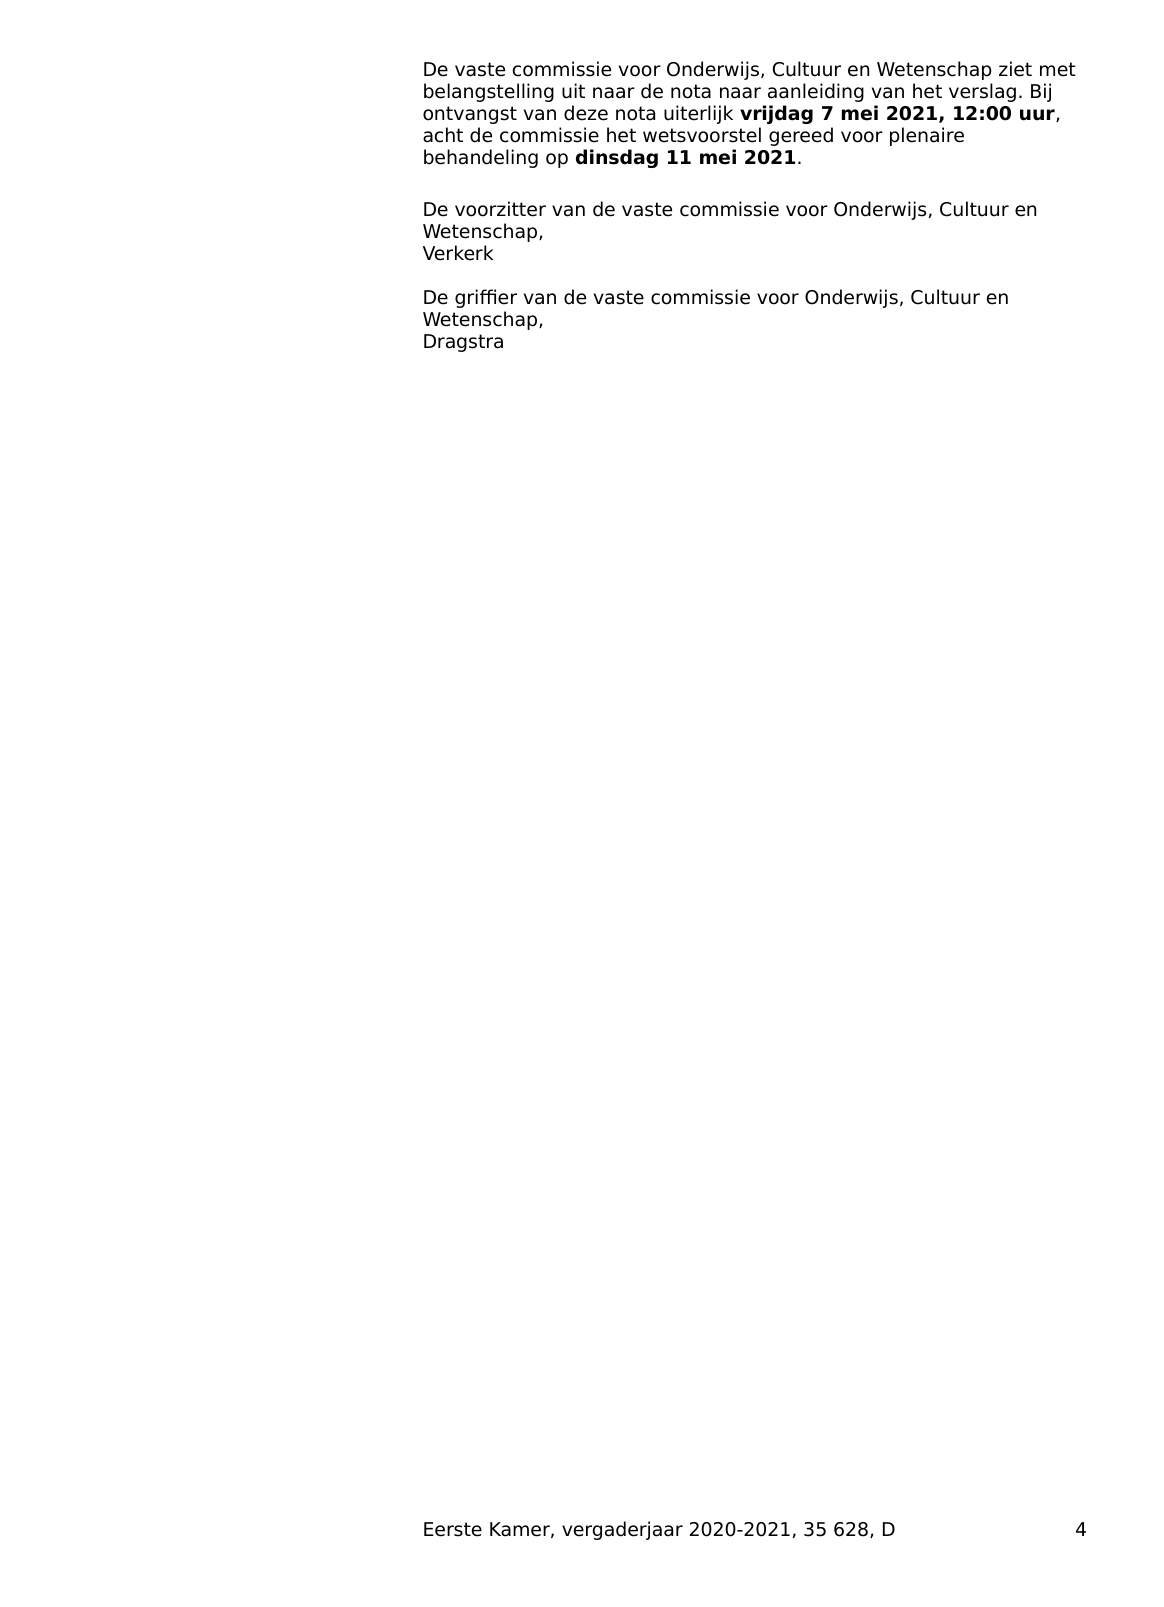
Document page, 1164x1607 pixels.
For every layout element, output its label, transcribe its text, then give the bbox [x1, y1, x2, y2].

text De voorzitter van de vaste commissie voor Onderwijs, Cultuur en Wetenschap, Verkerk [422, 199, 1087, 265]
text De griffier van de vaste commissie voor Onderwijs, Cultuur en Wetenschap, Dragstra [422, 287, 1087, 353]
text De vaste commissie voor Onderwijs, Cultuur en Wetenschap ziet met belangstelling uit naar de nota naar aanleiding van het verslag. Bij ontvangst van deze nota uiterlijk vrijdag 7 mei 2021, 12:00 uur, acht de commissie het wetsvoorstel gereed voor plenaire behandeling op dinsdag 11 mei 2021. [422, 59, 1087, 169]
